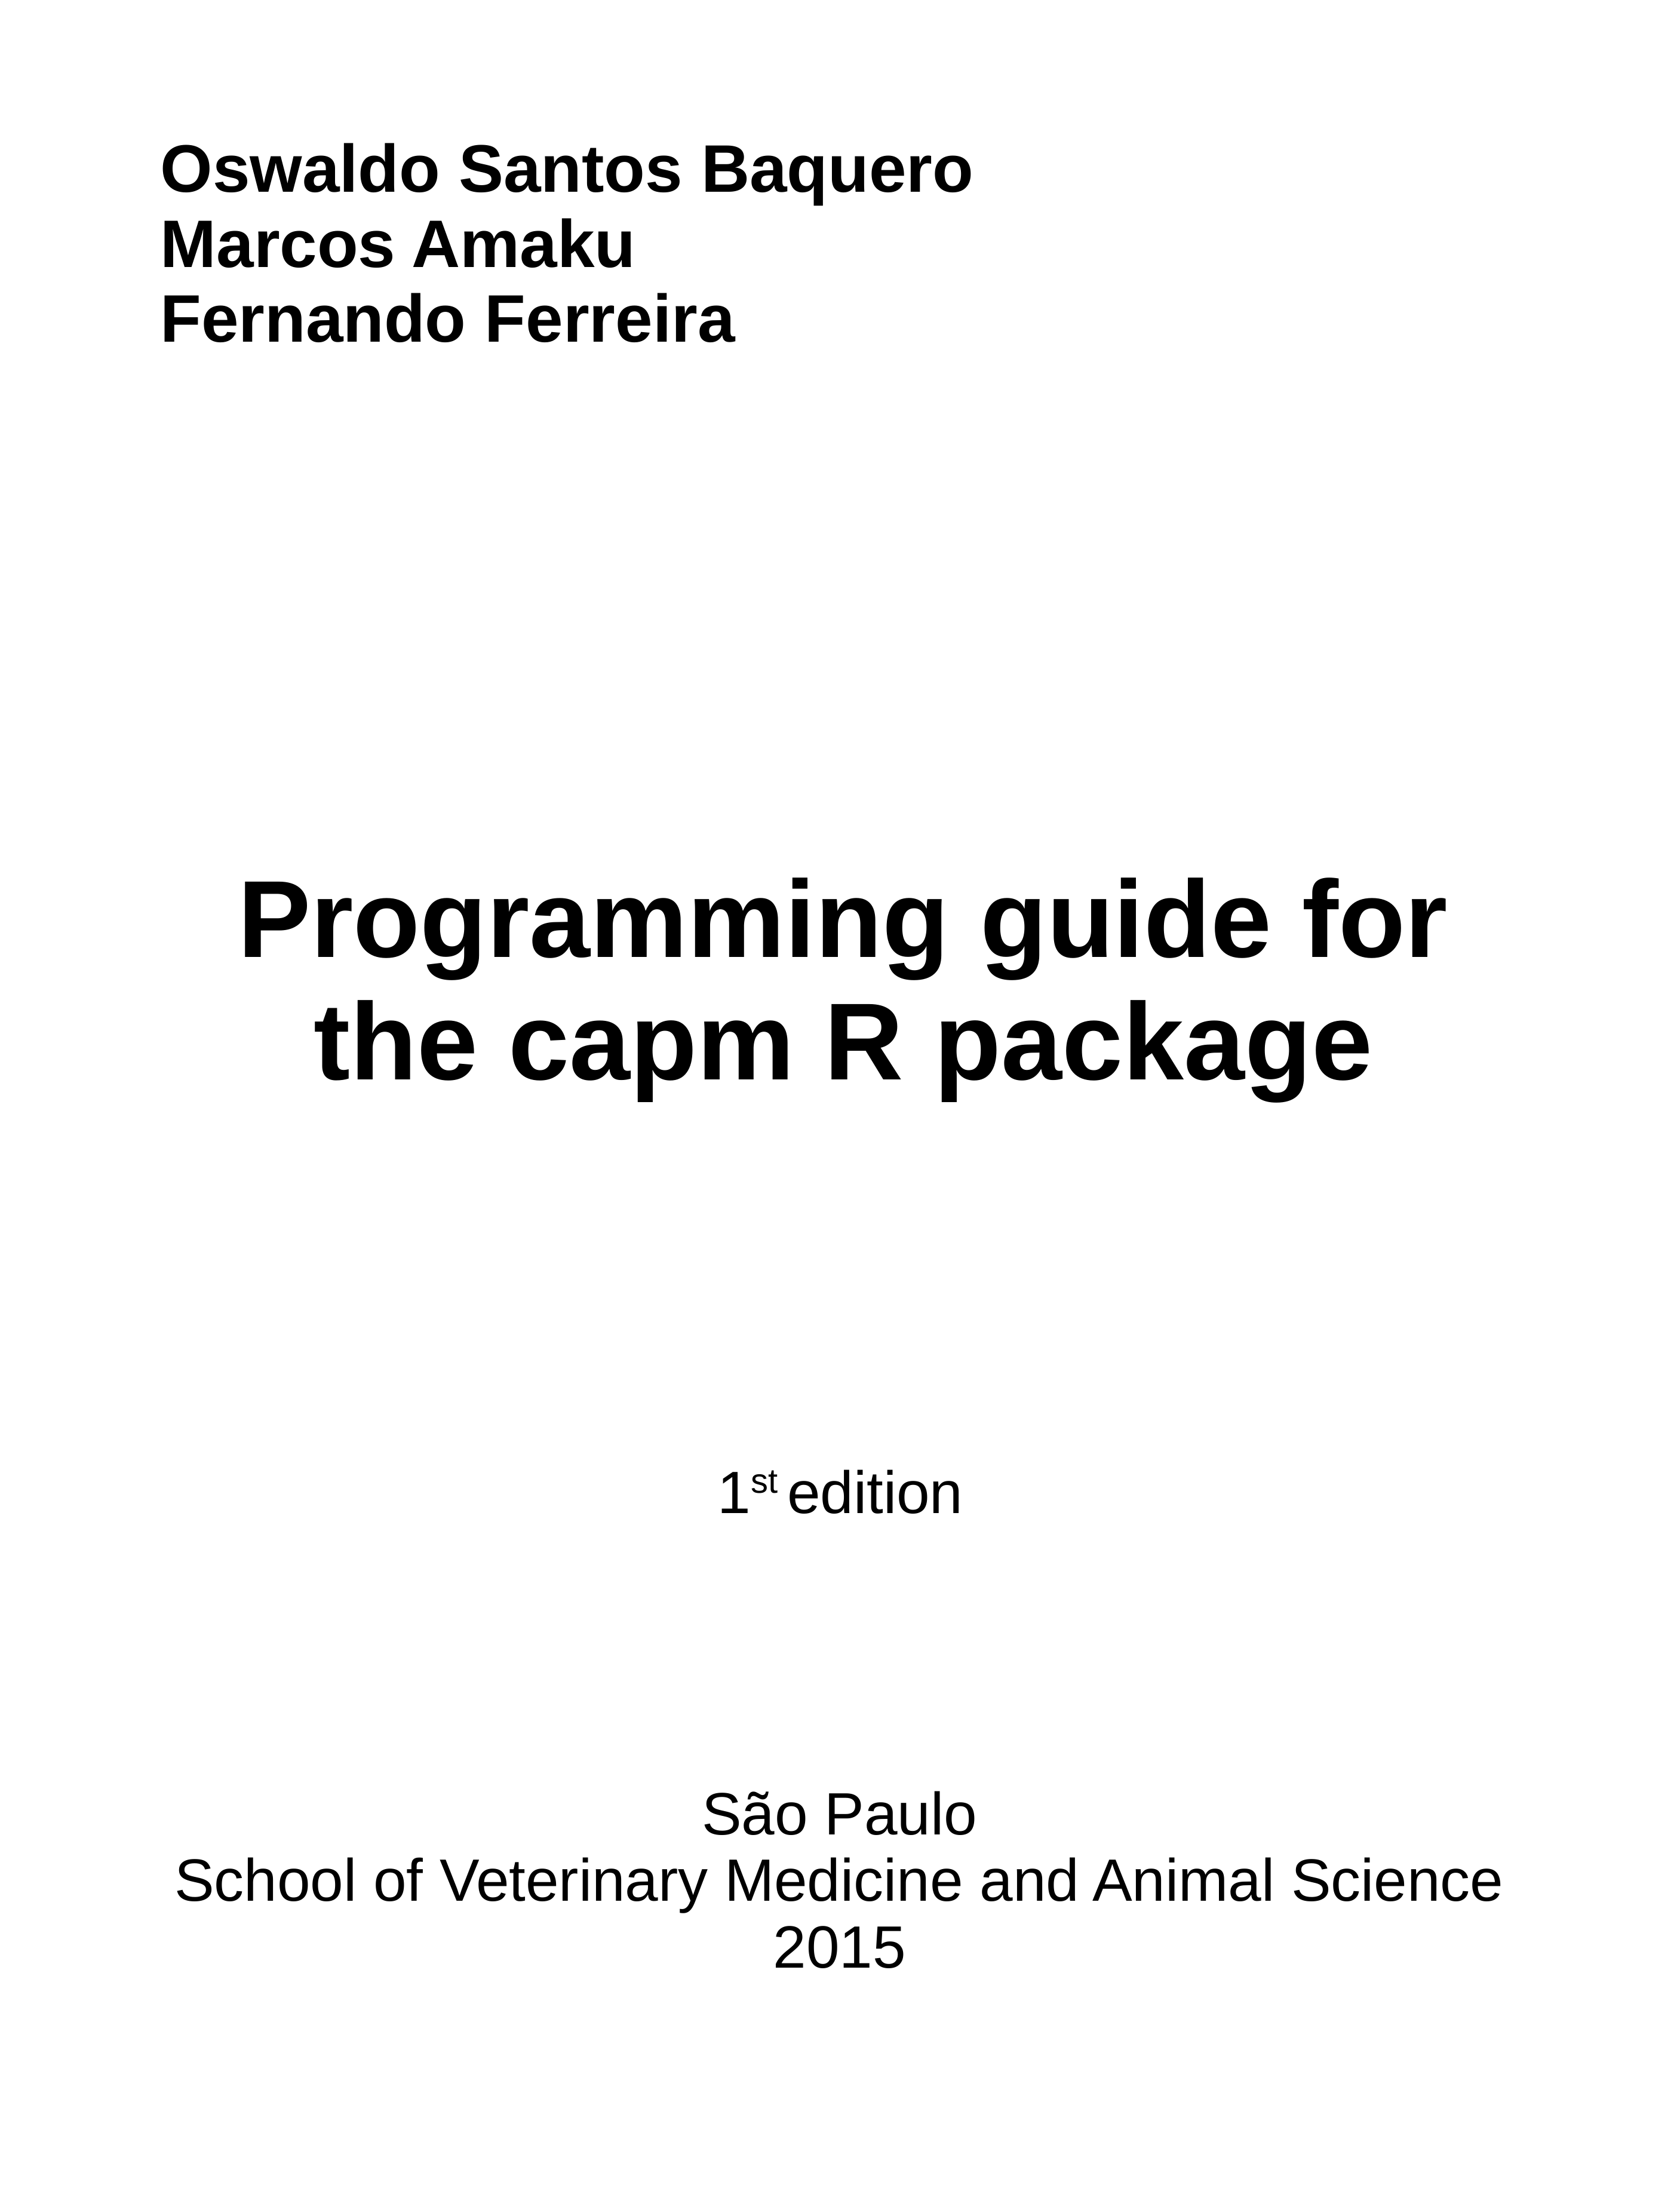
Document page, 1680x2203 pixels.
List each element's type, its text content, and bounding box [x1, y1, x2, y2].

text_box Programming guide for the capm R package [229, 854, 1464, 1133]
text_box São Paulo School of Veterinary Medicine and Animal Science 2015 [165, 1776, 1528, 2054]
text_box 1st edition [709, 1448, 981, 1545]
text_box Oswaldo Santos Baquero Marcos Amaku Fernando Ferreira [151, 127, 1267, 386]
